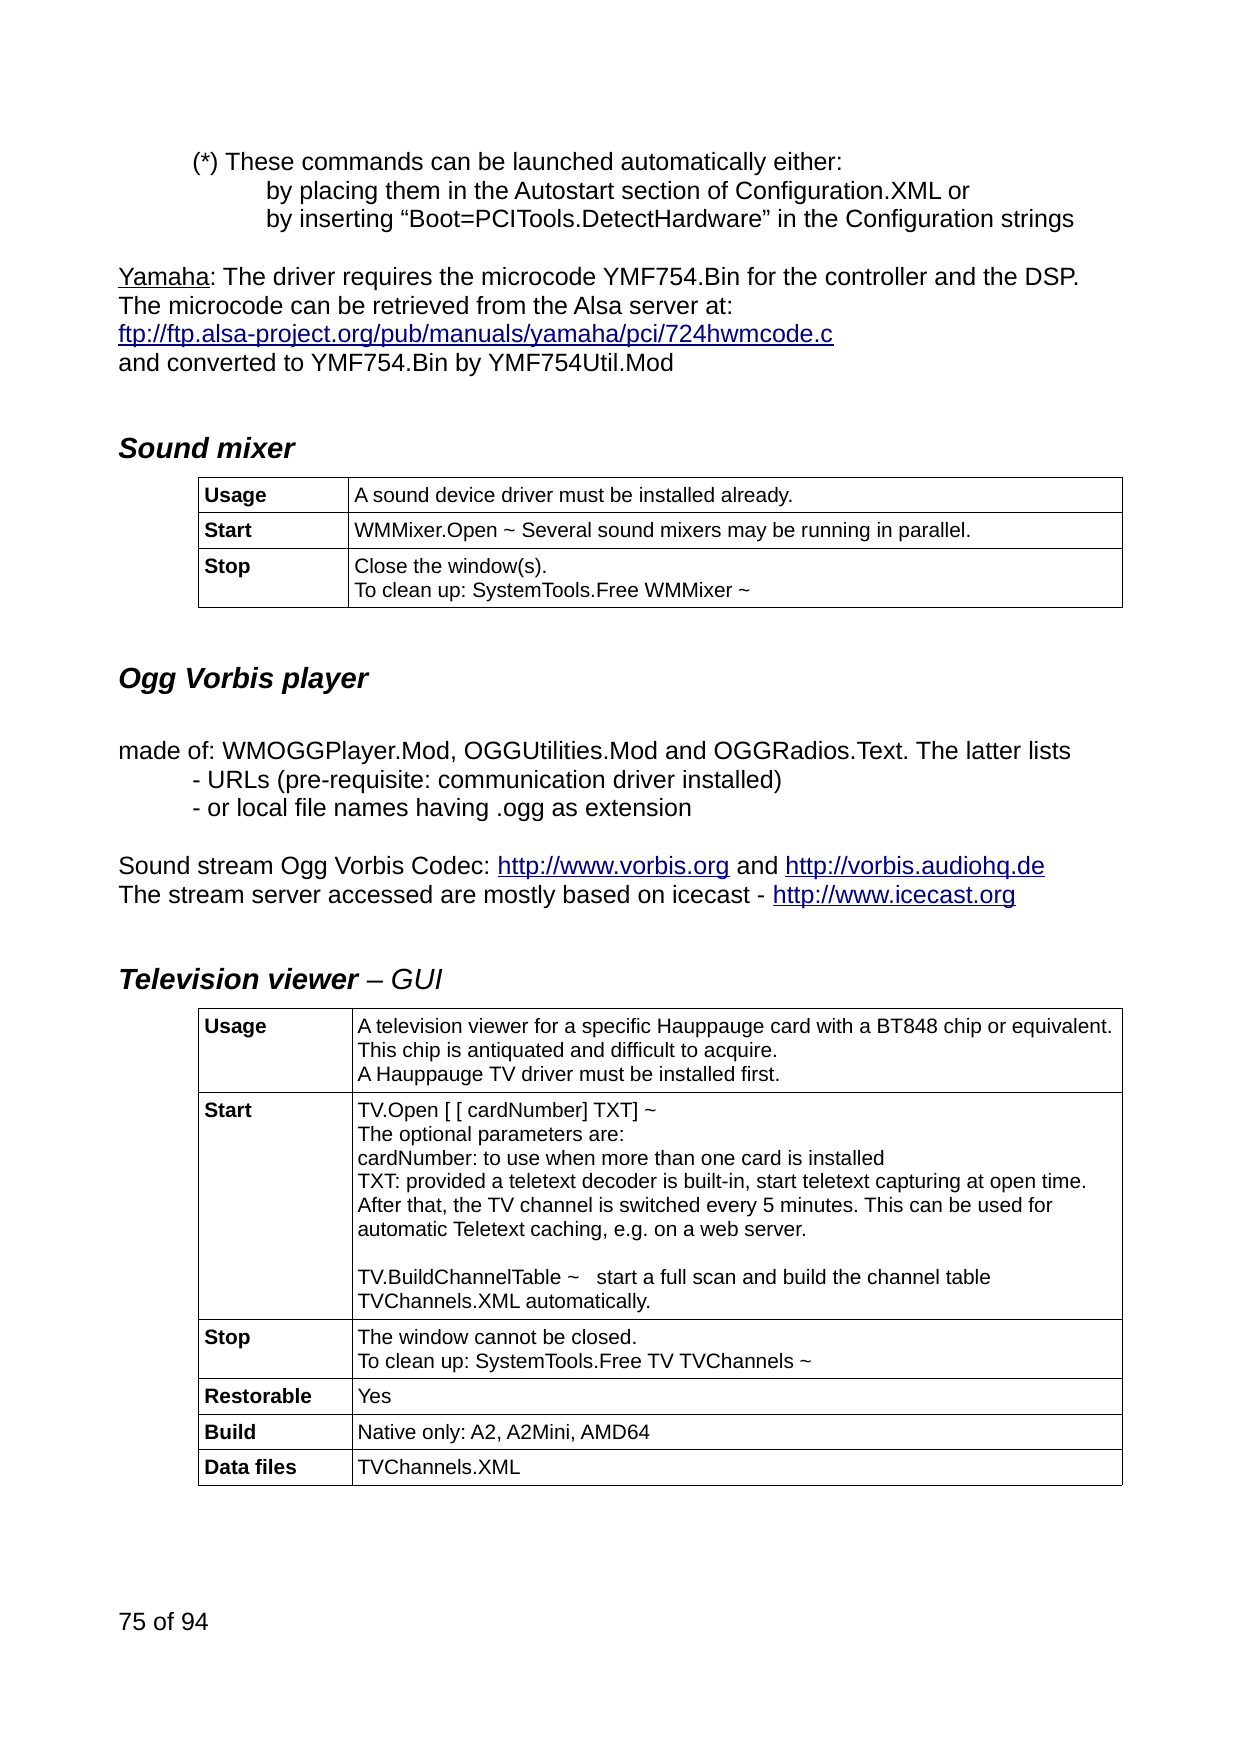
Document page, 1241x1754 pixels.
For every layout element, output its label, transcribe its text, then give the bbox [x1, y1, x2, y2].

table_cell Start [199, 1093, 352, 1319]
text The stream server accessed are mostly based on icecast - http://www.icecast.org [118, 879, 1122, 908]
text (*) These commands can be launched automatically either: [118, 147, 1122, 176]
table_cell Native only: A2, A2Mini, AMD64 [353, 1415, 1122, 1449]
table_cell Data files [199, 1450, 352, 1485]
text made of: WMOGGPlayer.Mod, OGGUtilities.Mod and OGGRadios.Text. The latter lists - URLs (pre-requisite: communication driver installed) - or local file names having .ogg as extension [118, 736, 1122, 822]
table_cell Start [199, 513, 348, 548]
table_cell TVChannels.XML [353, 1450, 1122, 1485]
table_cell Close the window(s). To clean up: SystemTools.Free WMMixer ~ [349, 549, 1122, 607]
table_cell WMMixer.Open ~ Several sound mixers may be running in parallel. [349, 513, 1122, 548]
table_cell Restorable [199, 1379, 352, 1414]
text Sound stream Ogg Vorbis Codec: http://www.vorbis.org and http://vorbis.audiohq.de [118, 851, 1122, 879]
subtitle Television viewer – GUI [118, 962, 1122, 996]
table_header A sound device driver must be installed already. [349, 478, 1122, 512]
text and converted to YMF754.Bin by YMF754Util.Mod [118, 348, 1122, 377]
table_header Usage [199, 1009, 352, 1092]
table_header A television viewer for a specific Hauppauge card with a BT848 chip or equivalent. This chip is antiquated and difficult to acquire. A Hauppauge TV driver must be installed first. [353, 1009, 1122, 1092]
text by placing them in the Autostart section of Configuration.XML or [118, 176, 1122, 204]
table_header Usage [199, 478, 348, 512]
table_cell Build [199, 1415, 352, 1449]
text Yamaha: The driver requires the microcode YMF754.Bin for the controller and the DSP. The microcode can be retrieved from the Alsa server at: [118, 262, 1122, 319]
table_cell The window cannot be closed. To clean up: SystemTools.Free TV TVChannels ~ [353, 1320, 1122, 1378]
table_cell Yes [353, 1379, 1122, 1414]
text ftp://ftp.alsa-project.org/pub/manuals/yamaha/pci/724hwmcode.c [118, 319, 1122, 348]
table_cell Stop [199, 1320, 352, 1378]
subtitle Sound mixer [118, 431, 1122, 464]
table_cell TV.Open [ [ cardNumber] TXT] ~ The optional parameters are: cardNumber: to use when more than one card is installed TXT: provided a teletext decoder is built-in, start teletext capturing at open time. After that, the TV channel is switched every 5 minutes. This can be used for automatic Teletext caching, e.g. on a web server. TV.BuildChannelTable ~ start a full scan and build the channel table TVChannels.XML automatically. [353, 1093, 1122, 1319]
table_cell Stop [199, 549, 348, 607]
text by inserting “Boot=PCITools.DetectHardware” in the Configuration strings [118, 204, 1122, 233]
subtitle Ogg Vorbis player [118, 661, 1122, 694]
